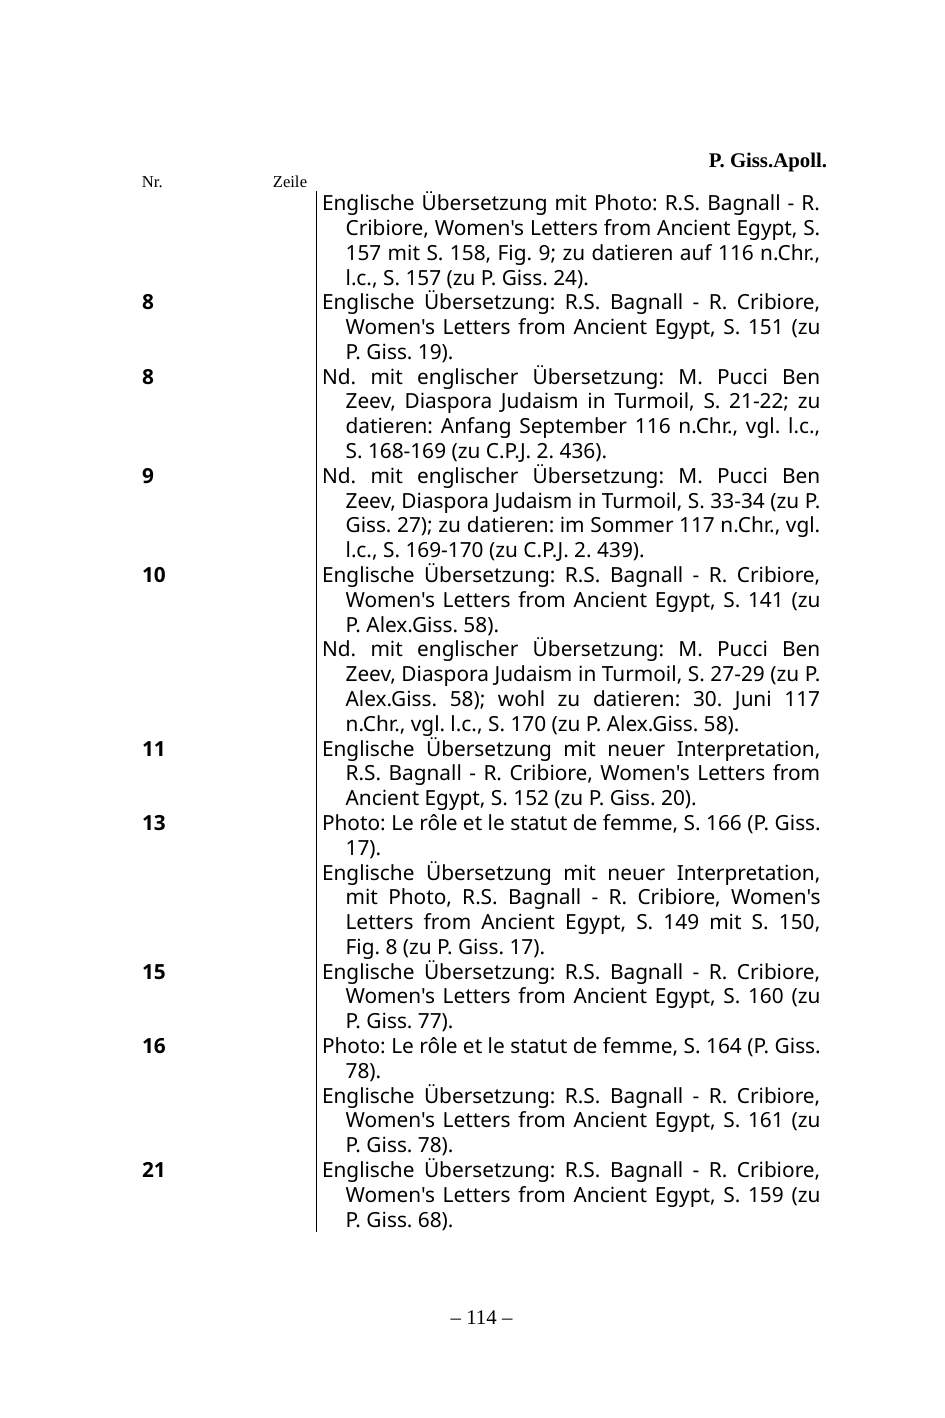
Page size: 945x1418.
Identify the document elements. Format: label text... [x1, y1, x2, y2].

table_cell 9 [136, 464, 316, 563]
table_cell 10 [136, 563, 316, 637]
table_cell [224, 637, 316, 736]
table_cell [136, 860, 224, 959]
table_cell [224, 1083, 316, 1158]
table_cell Nd. mit englischer Übersetzung: M. Pucci Ben Zeev, Diaspora Judaism in Turmoil, S. 21-22; zu datieren: Anfang September 116 n.Chr., vgl. l.c., S. 168-169 (zu C.P.J. 2. 436). [317, 364, 827, 463]
table_cell 21 [136, 1158, 316, 1232]
table_cell [136, 637, 224, 736]
table_cell Englische Übersetzung: R.S. Bagnall - R. Cribiore, Women's Letters from Ancient Egypt, S. 160 (zu P. Giss. 77). [317, 959, 827, 1034]
table_cell 16 [136, 1034, 316, 1083]
table_cell Photo: Le rôle et le statut de femme, S. 164 (P. Giss. 78). [317, 1034, 827, 1083]
table_cell Nd. mit englischer Übersetzung: M. Pucci Ben Zeev, Diaspora Judaism in Turmoil, S. 33-34 (zu P. Giss. 27); zu datieren: im Sommer 117 n.Chr., vgl. l.c., S. 169-170 (zu C.P.J. 2. 439). [317, 464, 827, 563]
table_cell [224, 191, 316, 290]
table_cell Englische Übersetzung mit Photo: R.S. Bagnall - R. Cribiore, Women's Letters from Ancient Egypt, S. 157 mit S. 158, Fig. 9; zu datieren auf 116 n.Chr., l.c., S. 157 (zu P. Giss. 24). [317, 191, 827, 290]
table_cell [224, 860, 316, 959]
table_cell Nd. mit englischer Übersetzung: M. Pucci Ben Zeev, Diaspora Judaism in Turmoil, S. 27-29 (zu P. Alex.Giss. 58); wohl zu datieren: 30. Juni 117 n.Chr., vgl. l.c., S. 170 (zu P. Alex.Giss. 58). [317, 637, 827, 736]
table_cell Englische Übersetzung: R.S. Bagnall - R. Cribiore, Women's Letters from Ancient Egypt, S. 151 (zu P. Giss. 19). [317, 290, 827, 364]
table_cell 15 [136, 959, 316, 1034]
table_cell Englische Übersetzung mit neuer Interpretation, R.S. Bagnall - R. Cribiore, Women's Letters from Ancient Egypt, S. 152 (zu P. Giss. 20). [317, 736, 827, 811]
table_cell [136, 1083, 224, 1158]
table_cell Englische Übersetzung: R.S. Bagnall - R. Cribiore, Women's Letters from Ancient Egypt, S. 141 (zu P. Alex.Giss. 58). [317, 563, 827, 637]
table_cell 13 [136, 811, 316, 860]
table_cell 8 [136, 364, 316, 463]
table_cell [136, 191, 224, 290]
table_cell 11 [136, 736, 316, 811]
table_cell 8 [136, 290, 316, 364]
table_cell Englische Übersetzung mit neuer Interpretation, mit Photo, R.S. Bagnall - R. Cribiore, Women's Letters from Ancient Egypt, S. 149 mit S. 150, Fig. 8 (zu P. Giss. 17). [317, 860, 827, 959]
table_cell Englische Übersetzung: R.S. Bagnall - R. Cribiore, Women's Letters from Ancient Egypt, S. 161 (zu P. Giss. 78). [317, 1083, 827, 1158]
table_cell Englische Übersetzung: R.S. Bagnall - R. Cribiore, Women's Letters from Ancient Egypt, S. 159 (zu P. Giss. 68). [317, 1158, 827, 1232]
table_cell Photo: Le rôle et le statut de femme, S. 166 (P. Giss. 17). [317, 811, 827, 860]
